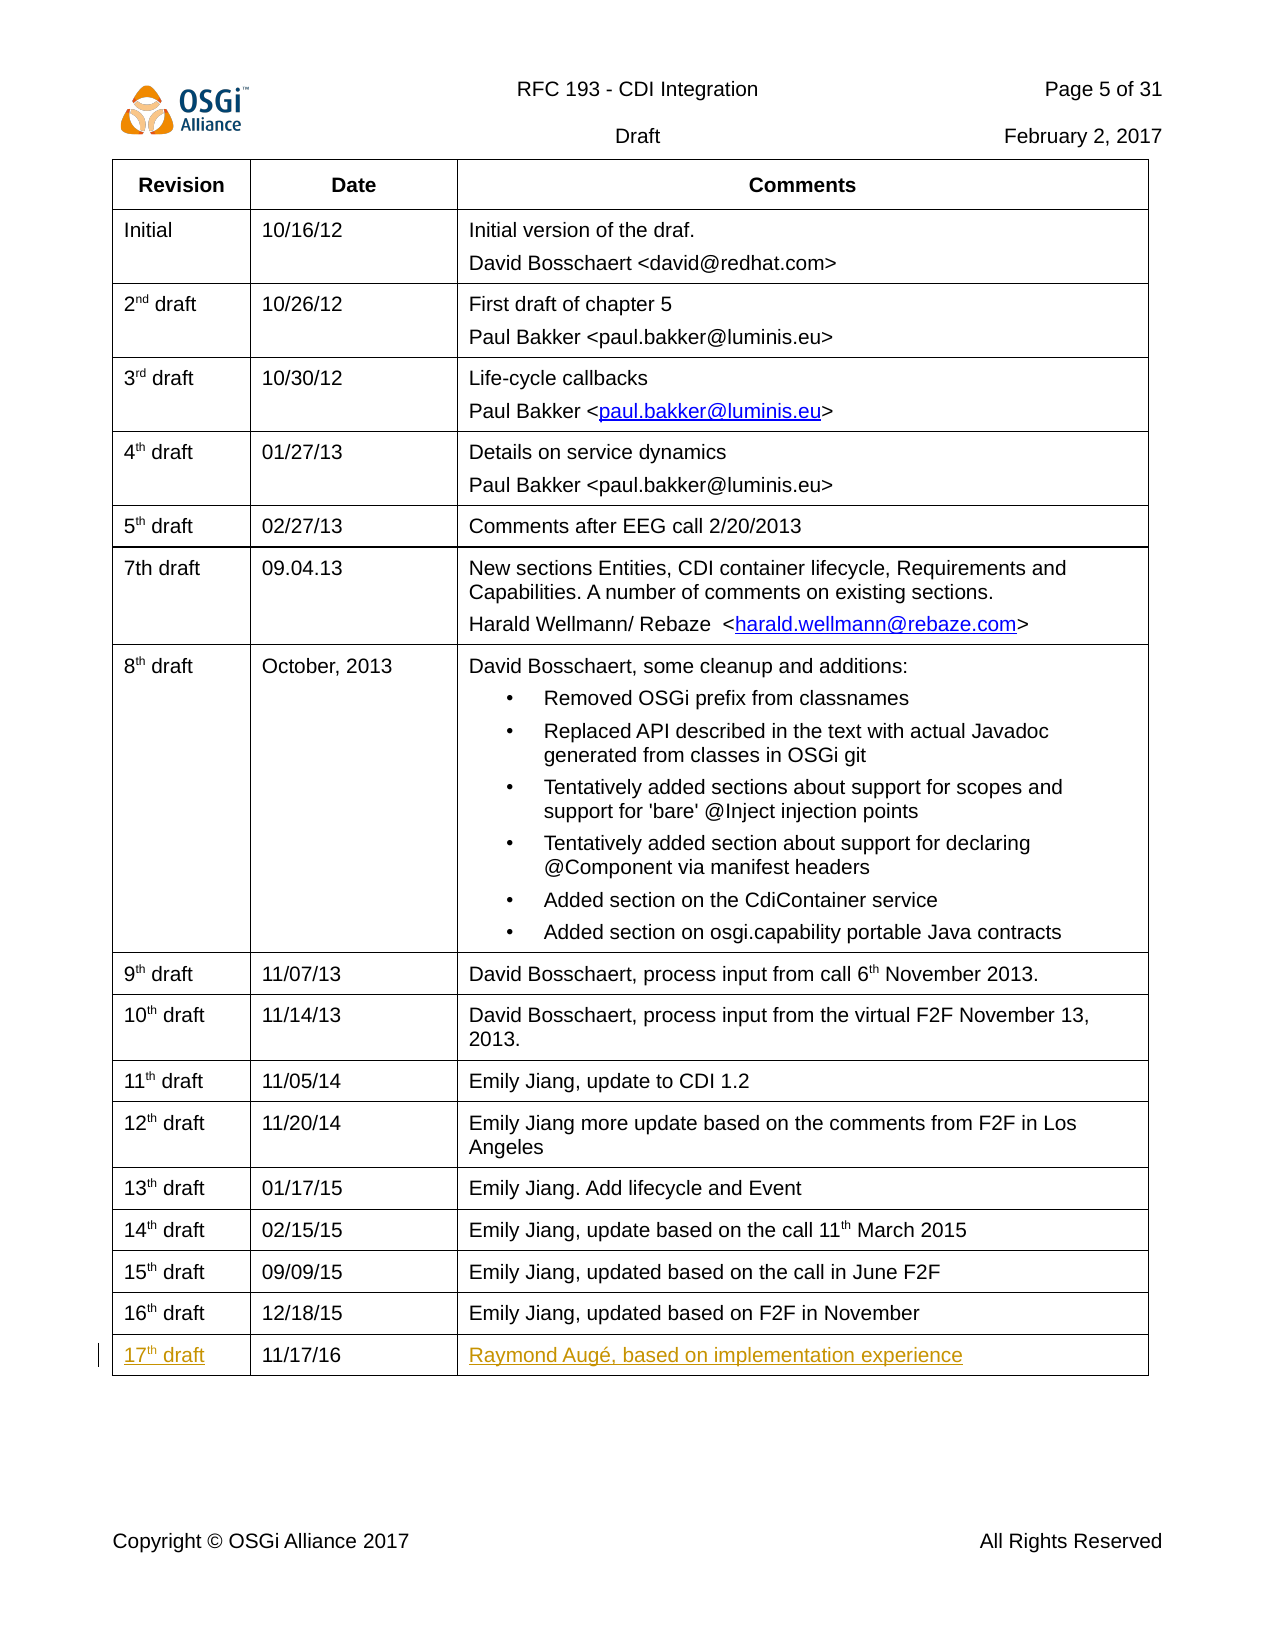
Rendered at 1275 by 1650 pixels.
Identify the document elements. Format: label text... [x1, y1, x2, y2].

table_cell Emily Jiang, updated based on the call in June F2F [458, 1251, 1148, 1292]
table_cell 15-12-18 [251, 1293, 457, 1333]
table_cell 09.04.13 [251, 548, 457, 644]
table_cell David Bosschaert, some cleanup and additions: Removed OSGi prefix from classnames Replaced API described in the text with actual Javadoc generated from classes in OSGi git Tentatively added sections about support for scopes and support for 'bare' @Inject injection points Tentatively added section about support for declaring @Component via manifest headers Added section on the CdiContainer service Added section on osgi.capability portable Java contracts [458, 645, 1148, 952]
table_cell 13-01-27 [251, 432, 457, 505]
table_cell 12-10-16 [251, 210, 457, 283]
table_cell 13th draft [113, 1168, 250, 1208]
table_cell David Bosschaert, process input from call 6th November 2013. [458, 953, 1148, 994]
table_cell 16th draft [113, 1293, 250, 1333]
table_cell 12-10-30 [251, 358, 457, 431]
table_cell 15-01-17 [251, 1168, 457, 1208]
table_cell 13-02-27 [251, 506, 457, 546]
table_cell Initial version of the draf. David Bosschaert <david@redhat.com> [458, 210, 1148, 283]
table_header Revision [113, 160, 250, 209]
picture [113, 78, 257, 142]
table_cell Details on service dynamics Paul Bakker <paul.bakker@luminis.eu> [458, 432, 1148, 505]
table_cell 10th draft [113, 995, 250, 1059]
table_cell Comments after EEG call 2/20/2013 [458, 506, 1148, 546]
table_cell 15-09-09 [251, 1251, 457, 1292]
table_cell 12th draft [113, 1102, 250, 1167]
table_cell Emily Jiang. Add lifecycle and Event [458, 1168, 1148, 1208]
table_cell Emily Jiang more update based on the comments from F2F in Los Angeles [458, 1102, 1148, 1167]
table_cell Emily Jiang, update to CDI 1.2 [458, 1061, 1148, 1101]
table_cell October, 2013 [251, 645, 457, 952]
table_cell 9th draft [113, 953, 250, 994]
table_cell 16-11-17 [251, 1335, 457, 1375]
table_cell 17th draft [113, 1335, 250, 1375]
table_cell First draft of chapter 5 Paul Bakker <paul.bakker@luminis.eu> [458, 284, 1148, 357]
table_cell 14th draft [113, 1210, 250, 1250]
table_cell 12-10-26 [251, 284, 457, 357]
table_cell 4th draft [113, 432, 250, 505]
table_cell New sections Entities, CDI container lifecycle, Requirements and Capabilities. A number of comments on existing sections. Harald Wellmann/ Rebaze <harald.wellmann@rebaze.com> [458, 548, 1148, 644]
table_cell Emily Jiang, updated based on F2F in November [458, 1293, 1148, 1333]
table_cell 15-02-15 [251, 1210, 457, 1250]
table_cell Life-cycle callbacks Paul Bakker <paul.bakker@luminis.eu> [458, 358, 1148, 431]
table_cell 2nd draft [113, 284, 250, 357]
table_cell Initial [113, 210, 250, 283]
table_cell 3rd draft [113, 358, 250, 431]
table_cell 7th draft [113, 548, 250, 644]
table_cell 14-11-05 [251, 1061, 457, 1101]
table_cell Raymond Augé, based on implementation experience [458, 1335, 1148, 1375]
table_cell 11th draft [113, 1061, 250, 1101]
table_cell 5th draft [113, 506, 250, 546]
table_cell 8th draft [113, 645, 250, 952]
table_cell Emily Jiang, update based on the call 11th March 2015 [458, 1210, 1148, 1250]
table_header Comments [458, 160, 1148, 209]
table_cell 13-11-14 [251, 995, 457, 1059]
table_cell 15th draft [113, 1251, 250, 1292]
table_cell David Bosschaert, process input from the virtual F2F November 13, 2013. [458, 995, 1148, 1059]
table_header Date [251, 160, 457, 209]
table_cell 13-11-07 [251, 953, 457, 994]
table_cell 14-11-20 [251, 1102, 457, 1167]
